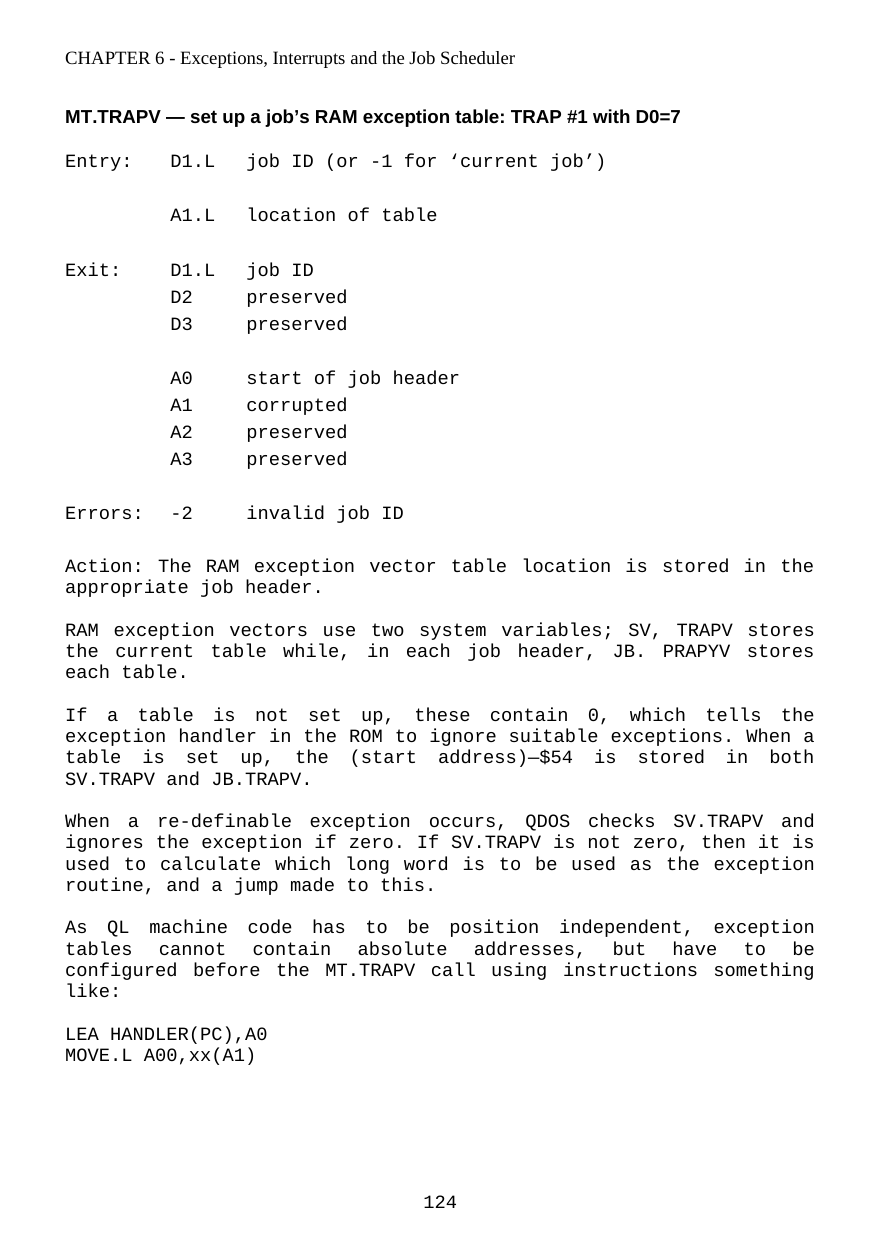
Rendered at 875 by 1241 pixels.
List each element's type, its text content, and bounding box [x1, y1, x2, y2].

table_header Entry: [62, 149, 167, 176]
table_cell start of job header [243, 366, 818, 393]
table_cell preserved [243, 312, 818, 339]
table_cell preserved [243, 285, 818, 312]
table_cell [243, 474, 818, 501]
table_cell corrupted [243, 393, 818, 420]
table_cell Errors: [62, 501, 167, 528]
table_header D1.L [167, 149, 243, 176]
table_cell [62, 312, 167, 339]
table_cell [243, 339, 818, 366]
text As QL machine code has to be position independent, exception tables cannot contain absolute addresses, but have to be configured before the MT.TRAPV call using instructions something like: [65, 918, 815, 1003]
table_cell A1.L [167, 203, 243, 230]
table_cell preserved [243, 420, 818, 447]
table_cell [167, 339, 243, 366]
text When a re-definable exception occurs, QDOS checks SV.TRAPV and ignores the exception if zero. If SV.TRAPV is not zero, then it is used to calculate which long word is to be used as the exception routine, and a jump made to this. [65, 812, 815, 897]
table_cell D1.L [167, 258, 243, 284]
table_cell [62, 176, 167, 203]
table_cell [243, 176, 818, 203]
table_cell Exit: [62, 258, 167, 284]
table_cell [62, 447, 167, 474]
subtitle MT.TRAPV — set up a job’s RAM exception table: TRAP #1 with D0=7 [65, 106, 815, 128]
table_cell [167, 474, 243, 501]
table_cell [167, 230, 243, 257]
table_cell [167, 176, 243, 203]
table_cell -2 [167, 501, 243, 528]
table_cell [62, 339, 167, 366]
table_cell [62, 285, 167, 312]
text LEA HANDLER(PC),A0 [65, 1024, 815, 1046]
table_cell [62, 366, 167, 393]
table_cell D2 [167, 285, 243, 312]
table_cell job ID [243, 258, 818, 284]
table_cell invalid job ID [243, 501, 818, 528]
table_cell A2 [167, 420, 243, 447]
text MOVE.L A00,xx(A1) [65, 1046, 815, 1067]
text Action: The RAM exception vector table location is stored in the appropriate job header. [65, 557, 815, 599]
table_header job ID (or -1 for ‘current job’) [243, 149, 818, 176]
table_cell [62, 474, 167, 501]
table_cell preserved [243, 447, 818, 474]
table_cell [62, 393, 167, 420]
text RAM exception vectors use two system variables; SV, TRAPV stores the current table while, in each job header, JB. PRAPYV stores each table. [65, 621, 815, 684]
text If a table is not set up, these contain 0, which tells the exception handler in the ROM to ignore suitable exceptions. When a table is set up, the (start address)—$54 is stored in both SV.TRAPV and JB.TRAPV. [65, 706, 815, 791]
table_cell A1 [167, 393, 243, 420]
table_cell [243, 230, 818, 257]
table_cell [62, 203, 167, 230]
table_cell location of table [243, 203, 818, 230]
table_cell [62, 230, 167, 257]
table_cell A3 [167, 447, 243, 474]
table_cell [62, 420, 167, 447]
table_cell A0 [167, 366, 243, 393]
table_cell D3 [167, 312, 243, 339]
